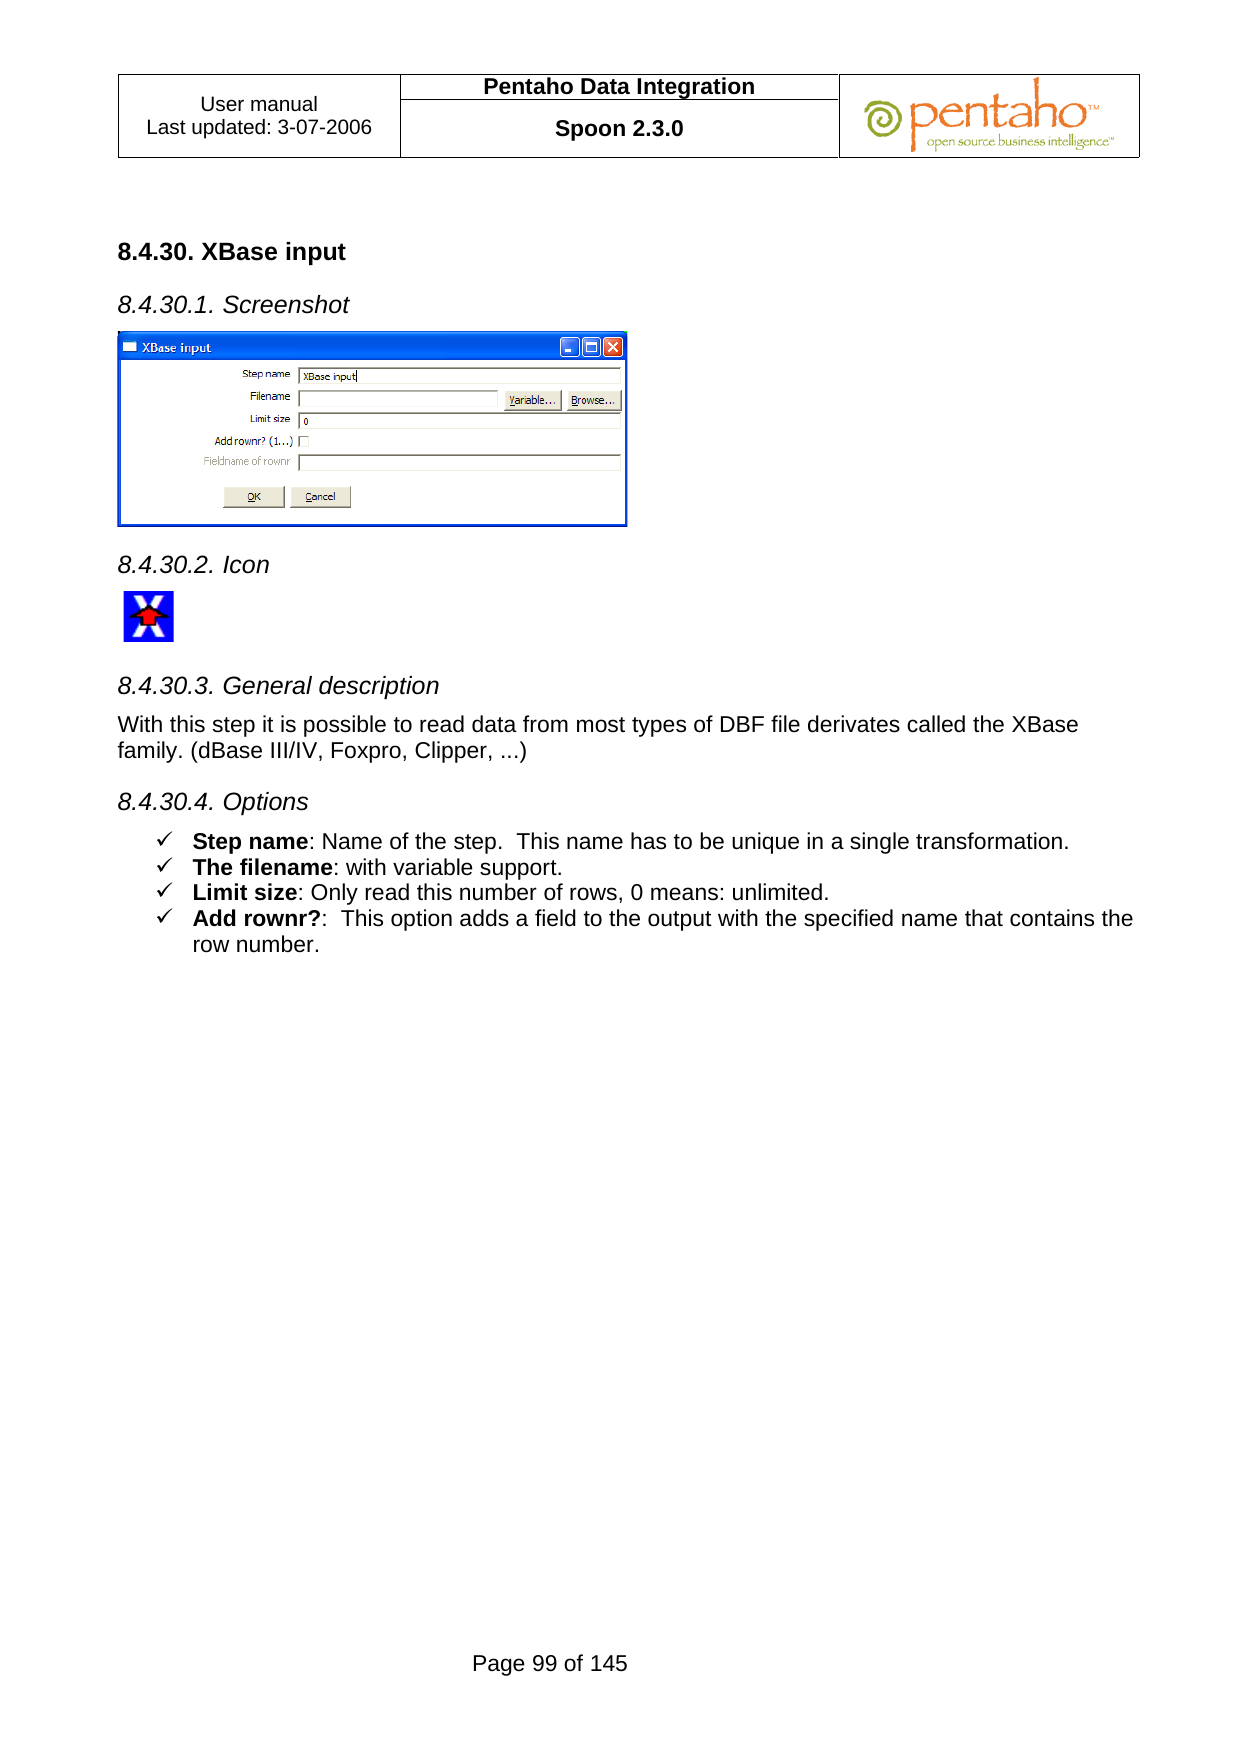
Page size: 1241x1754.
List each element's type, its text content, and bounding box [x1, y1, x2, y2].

subtitle Screenshot [117, 291, 1137, 319]
text With this step it is possible to read data from most types of DBF file derivates called the XBase family. (dBase III/IV, Foxpro, Clipper, ...) [117, 712, 1137, 763]
subtitle Icon [117, 551, 1137, 579]
subtitle General description [117, 672, 1137, 699]
picture [123, 591, 174, 642]
subtitle Options [117, 788, 1137, 816]
list Step name: Name of the step. This name has to be unique in a single transformation. [155, 829, 1137, 854]
picture [117, 331, 628, 527]
subtitle XBase input [117, 238, 1137, 266]
list The filename: with variable support. [155, 854, 1137, 880]
list Limit size: Only read this number of rows, 0 means: unlimited. [155, 880, 1137, 906]
list Add rownr?: This option adds a field to the output with the specified name that contains the row number. [155, 906, 1137, 957]
